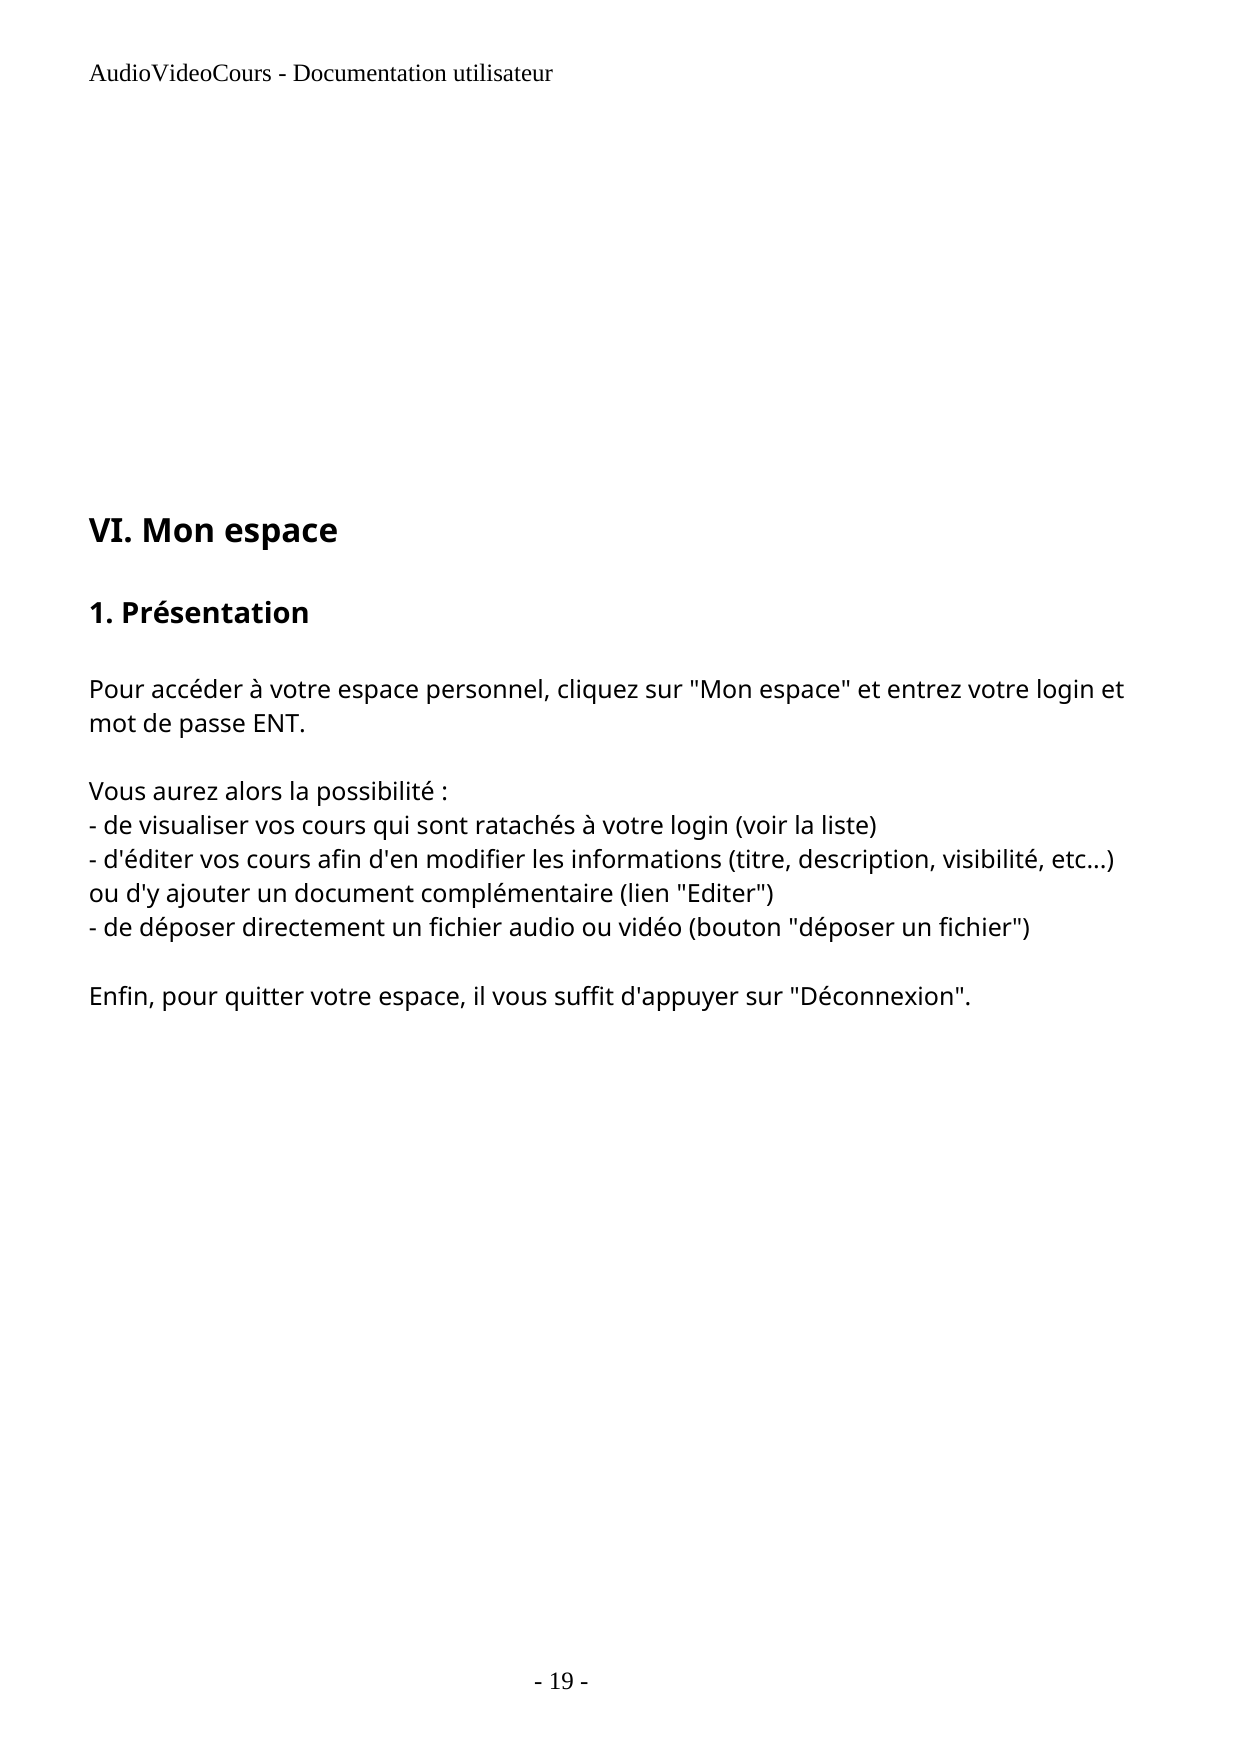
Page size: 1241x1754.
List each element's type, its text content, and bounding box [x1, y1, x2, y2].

text - d'éditer vos cours afin d'en modifier les informations (titre, description, visibilité, etc...) ou d'y ajouter un document complémentaire (lien "Editer") [88, 842, 1152, 910]
text Enfin, pour quitter votre espace, il vous suffit d'appuyer sur "Déconnexion". [88, 978, 1152, 1012]
text - de déposer directement un fichier audio ou vidéo (bouton "déposer un fichier") [88, 910, 1152, 944]
text Pour accéder à votre espace personnel, cliquez sur "Mon espace" et entrez votre login et mot de passe ENT. [88, 672, 1152, 740]
text - de visualiser vos cours qui sont ratachés à votre login (voir la liste) [88, 808, 1152, 842]
subtitle VI. Mon espace [88, 507, 1152, 552]
text 1. Présentation [88, 592, 1152, 632]
text Vous aurez alors la possibilité : [88, 774, 1152, 808]
